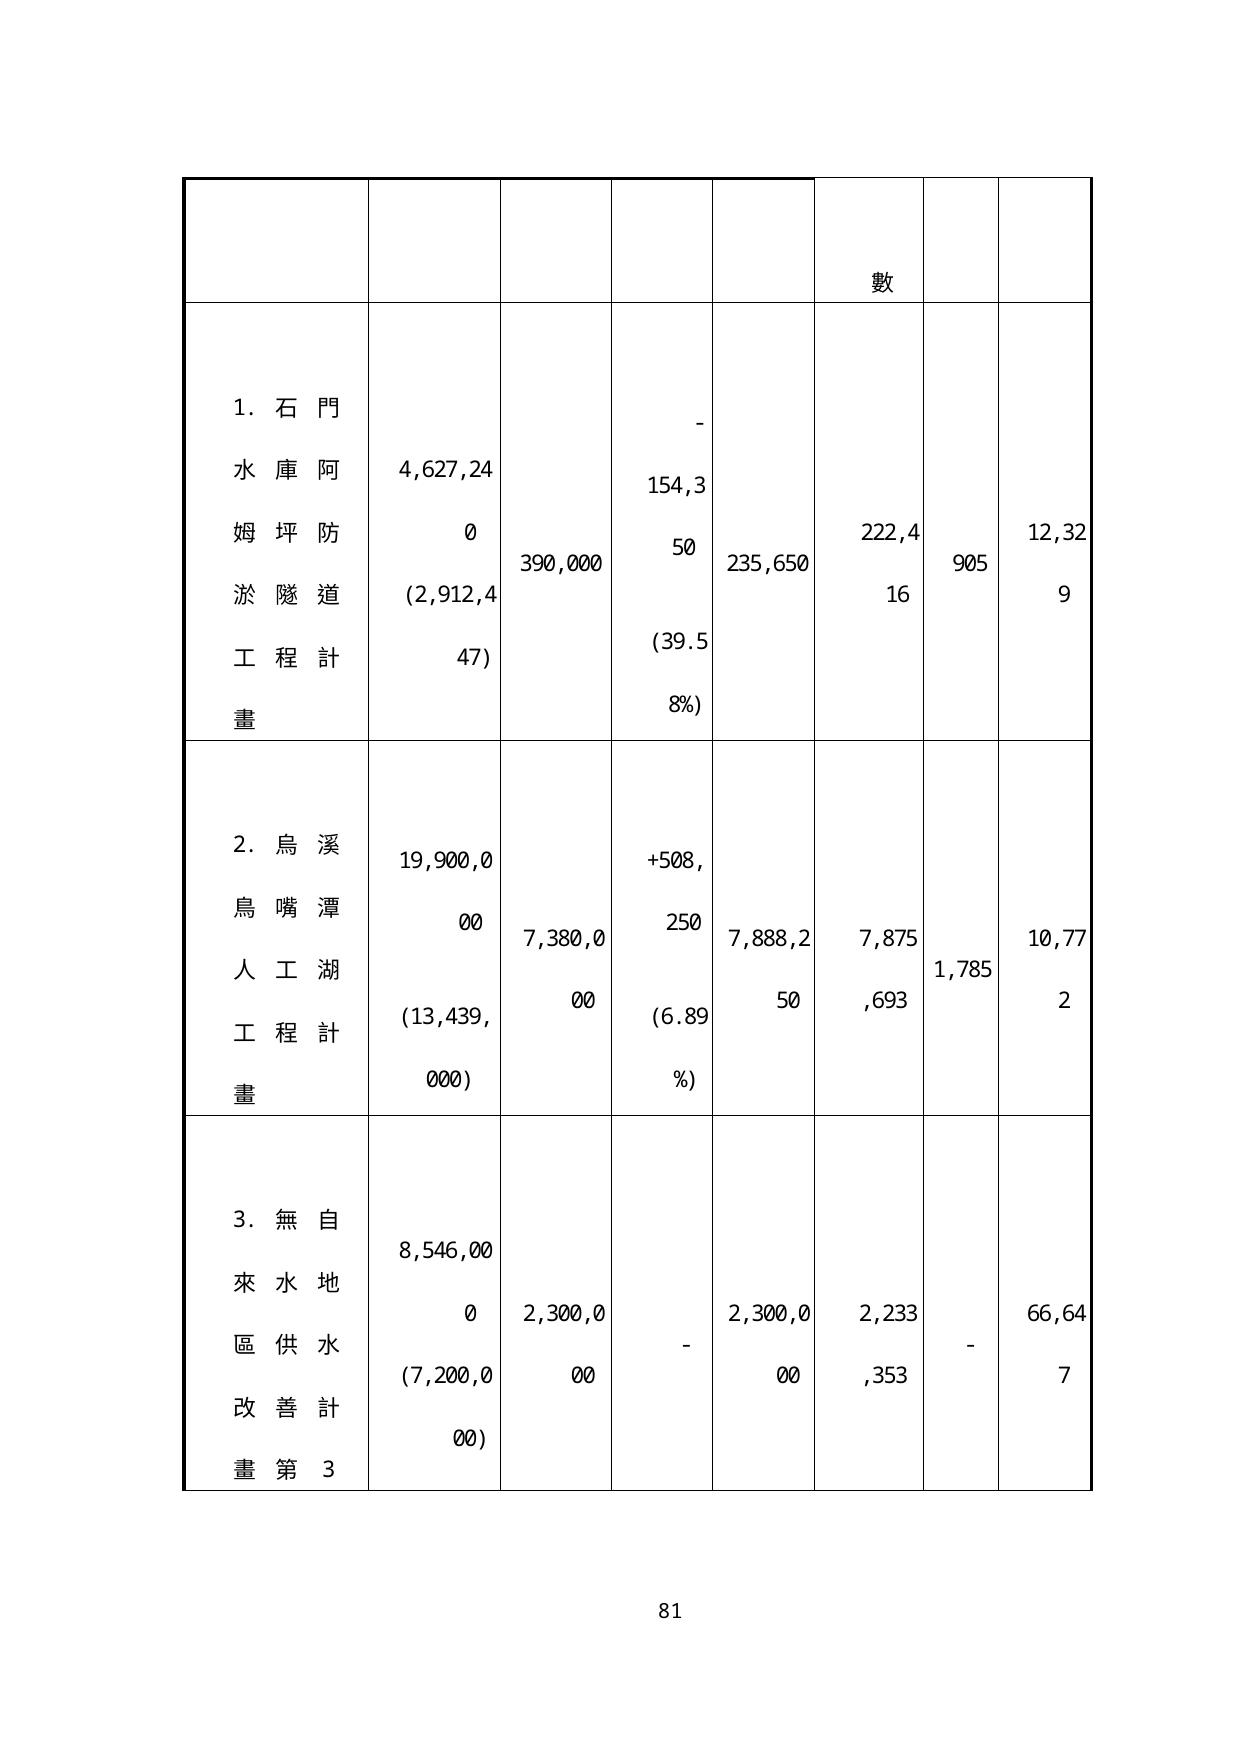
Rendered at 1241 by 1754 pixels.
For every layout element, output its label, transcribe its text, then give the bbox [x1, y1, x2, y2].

table_cell - [924, 1116, 998, 1490]
table_cell - [612, 1116, 712, 1490]
table_header [612, 180, 712, 302]
table_cell [924, 178, 998, 302]
table_cell 4,627,240 (2,912,447) [369, 303, 500, 740]
table_cell 8,546,000 (7,200,000) [369, 1116, 500, 1490]
table_cell 390,000 [501, 303, 611, 740]
table_cell 數 [815, 178, 923, 302]
table_cell 19,900,000 (13,439,000) [369, 741, 500, 1115]
table_cell 905 [924, 303, 998, 740]
table_cell [999, 178, 1090, 302]
table_cell 7,888,250 [713, 741, 814, 1115]
table_cell 235,650 [713, 303, 814, 740]
table_header [369, 180, 500, 302]
table_cell 10,772 [999, 741, 1090, 1115]
table_cell 3.無自來水地區供水改善計畫第3 [186, 1116, 368, 1490]
table_cell +508,250 (6.89%) [612, 741, 712, 1115]
table_cell 222,416 [815, 303, 923, 740]
table_cell 2,300,000 [501, 1116, 611, 1490]
table_cell 7,380,000 [501, 741, 611, 1115]
table_cell 7,875,693 [815, 741, 923, 1115]
table_cell 2,300,000 [713, 1116, 814, 1490]
table_header [186, 180, 368, 302]
table_cell 1,785 [924, 741, 998, 1115]
table_cell -154,350 (39.58%) [612, 303, 712, 740]
table_cell 12,329 [999, 303, 1090, 740]
table_cell 66,647 [999, 1116, 1090, 1490]
table_header [501, 180, 611, 302]
table_cell 2,233,353 [815, 1116, 923, 1490]
table_cell 2.烏溪鳥嘴潭人工湖工程計畫 [186, 741, 368, 1115]
table_cell 1.石門水庫阿姆坪防淤隧道工程計畫 [186, 303, 368, 740]
table_header [713, 180, 814, 302]
